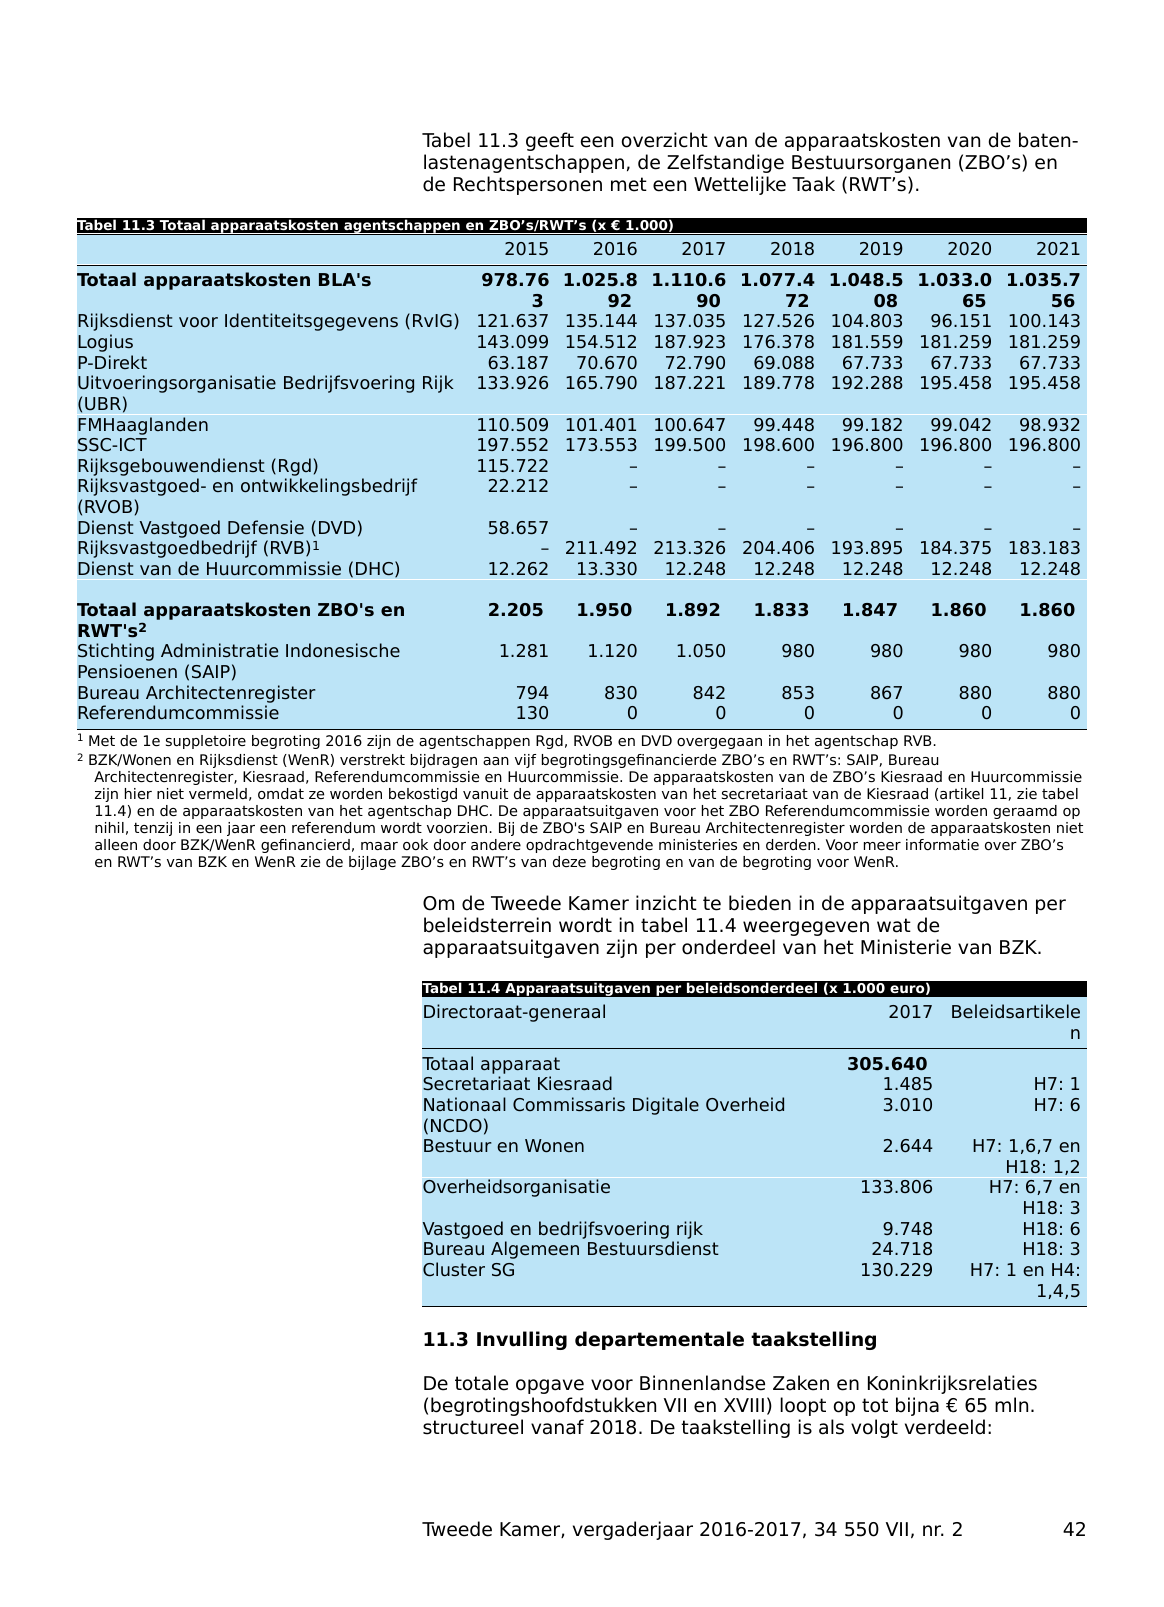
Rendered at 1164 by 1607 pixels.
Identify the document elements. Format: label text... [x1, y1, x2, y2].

table_cell 69.088 [732, 353, 821, 373]
table_cell H7: 1,6,7 en H18: 1,2 [939, 1136, 1087, 1177]
table_cell 0 [555, 703, 644, 729]
table_cell H7: 1 en H4: 1,4,5 [939, 1260, 1087, 1306]
table_cell 63.187 [466, 353, 555, 373]
table_cell 12.248 [644, 559, 732, 579]
table_cell 1.048.508 [821, 266, 909, 311]
table_cell 133.806 [791, 1178, 939, 1219]
table_cell 127.526 [732, 311, 821, 332]
table_cell – [998, 476, 1087, 518]
table_cell Directoraat-generaal [422, 997, 791, 1048]
table_cell 2017 [791, 997, 939, 1048]
table_cell 196.800 [821, 435, 909, 456]
table_cell 99.042 [909, 415, 998, 435]
table_cell P-Direkt [77, 353, 466, 373]
table_cell 100.143 [998, 311, 1087, 332]
table_cell 1.110.690 [644, 266, 732, 311]
table_cell [732, 580, 821, 600]
table_cell 978.763 [466, 266, 555, 311]
table_cell 12.248 [909, 559, 998, 579]
table_cell Totaal apparaatskosten ZBO's en RWT's2 [77, 600, 466, 641]
table_cell 12.248 [998, 559, 1087, 579]
table_cell 110.509 [466, 415, 555, 435]
table_cell 176.378 [732, 332, 821, 353]
table_cell 1.950 [555, 600, 644, 641]
table_cell 67.733 [909, 353, 998, 373]
table_cell 2016 [555, 235, 644, 264]
table_cell 1.120 [555, 641, 644, 683]
table_cell SSC-ICT [77, 435, 466, 456]
table_cell 195.458 [909, 373, 998, 414]
table_cell 70.670 [555, 353, 644, 373]
table_cell 130 [466, 703, 555, 729]
table_cell 2015 [466, 235, 555, 264]
table_cell 184.375 [909, 538, 998, 559]
table_cell – [909, 476, 998, 518]
table_cell – [732, 518, 821, 538]
table_cell 58.657 [466, 518, 555, 538]
table_cell 22.212 [466, 476, 555, 518]
table_cell 0 [821, 703, 909, 729]
table_cell 2021 [998, 235, 1087, 264]
table_cell [909, 580, 998, 600]
table_cell 0 [909, 703, 998, 729]
table_cell 1.833 [732, 600, 821, 641]
table_cell 12.248 [732, 559, 821, 579]
table_cell 96.151 [909, 311, 998, 332]
table_cell – [821, 518, 909, 538]
table_cell Secretariaat Kiesraad [422, 1074, 791, 1095]
table_cell 192.288 [821, 373, 909, 414]
table_cell Dienst van de Huurcommissie (DHC) [77, 559, 466, 579]
table_cell Vastgoed en bedrijfsvoering rijk [422, 1219, 791, 1239]
table_cell H18: 3 [939, 1239, 1087, 1260]
table_cell – [555, 456, 644, 476]
table_cell [77, 580, 466, 600]
table_cell 0 [998, 703, 1087, 729]
table_cell [939, 1049, 1087, 1074]
table_cell [821, 580, 909, 600]
table_cell 104.803 [821, 311, 909, 332]
table_cell Logius [77, 332, 466, 353]
table_cell – [821, 476, 909, 518]
subtitle 11.3 Invulling departementale taakstelling [422, 1329, 1087, 1351]
table_cell 99.182 [821, 415, 909, 435]
table_cell 2019 [821, 235, 909, 264]
table_cell 101.401 [555, 415, 644, 435]
table_cell 99.448 [732, 415, 821, 435]
table_cell Totaal apparaatskosten BLA's [77, 266, 466, 311]
table_cell 67.733 [821, 353, 909, 373]
table_cell Bestuur en Wonen [422, 1136, 791, 1177]
table_cell Totaal apparaat [422, 1049, 791, 1074]
table_cell 1.281 [466, 641, 555, 683]
table_cell 1.847 [821, 600, 909, 641]
table_cell 0 [732, 703, 821, 729]
table_header Tabel 11.4 Apparaatsuitgaven per beleidsonderdeel (x 1.000 euro) [422, 981, 1087, 996]
table_cell 880 [909, 683, 998, 703]
table_cell [998, 580, 1087, 600]
table_cell 213.326 [644, 538, 732, 559]
table_cell 154.512 [555, 332, 644, 353]
table_cell 115.722 [466, 456, 555, 476]
table_cell 137.035 [644, 311, 732, 332]
table_cell – [555, 518, 644, 538]
table_cell 187.221 [644, 373, 732, 414]
table_cell H7: 6,7 en H18: 3 [939, 1178, 1087, 1219]
table_cell 24.718 [791, 1239, 939, 1260]
table_cell 2020 [909, 235, 998, 264]
table_cell 195.458 [998, 373, 1087, 414]
table_cell 980 [821, 641, 909, 683]
table_cell 181.259 [998, 332, 1087, 353]
table_header Tabel 11.3 Totaal apparaatskosten agentschappen en ZBO’s/RWT’s (x € 1.000) [77, 218, 1087, 233]
table_cell 133.926 [466, 373, 555, 414]
table_cell Dienst Vastgoed Defensie (DVD) [77, 518, 466, 538]
table_cell 853 [732, 683, 821, 703]
table_cell H7: 1 [939, 1074, 1087, 1095]
table_cell 2017 [644, 235, 732, 264]
table_cell H18: 6 [939, 1219, 1087, 1239]
table_cell Rijksvastgoedbedrijf (RVB)1 [77, 538, 466, 559]
table_cell 1.035.756 [998, 266, 1087, 311]
table_cell – [998, 456, 1087, 476]
table_cell 1 Met de 1e suppletoire begroting 2016 zijn de agentschappen Rgd, RVOB en DVD overgegaan in het agentschap RVB. 2 BZK/Wonen en Rijksdienst (WenR) verstrekt bijdragen aan vijf begrotingsgefinancierde ZBO’s en RWT’s: SAIP, Bureau Architectenregister, Kiesraad, Referendumcommissie en Huurcommissie. De apparaatskosten van de ZBO’s Kiesraad en Huurcommissie zijn hier niet vermeld, omdat ze worden bekostigd vanuit de apparaatskosten van het secretariaat van de Kiesraad (artikel 11, zie tabel 11.4) en de apparaatskosten van het agentschap DHC. De apparaatsuitgaven voor het ZBO Referendumcommissie worden geraamd op nihil, tenzij in een jaar een referendum wordt voorzien. Bij de ZBO's SAIP en Bureau Architectenregister worden de apparaatskosten niet alleen door BZK/WenR gefinancierd, maar ook door andere opdrachtgevende ministeries en derden. Voor meer informatie over ZBO’s en RWT’s van BZK en WenR zie de bijlage ZBO’s en RWT’s van deze begroting en van de begroting voor WenR. [77, 730, 1087, 871]
table_cell 204.406 [732, 538, 821, 559]
table_cell – [909, 456, 998, 476]
table_cell 1.860 [909, 600, 998, 641]
table_cell 72.790 [644, 353, 732, 373]
table_cell 980 [909, 641, 998, 683]
table_cell Rijksgebouwendienst (Rgd) [77, 456, 466, 476]
text De totale opgave voor Binnenlandse Zaken en Koninkrijksrelaties (begrotingshoofdstukken VII en XVIII) loopt op tot bijna € 65 mln. structureel vanaf 2018. De taakstelling is als volgt verdeeld: [422, 1373, 1087, 1439]
table_cell 1.860 [998, 600, 1087, 641]
table_cell 189.778 [732, 373, 821, 414]
table_cell 143.099 [466, 332, 555, 353]
table_cell – [466, 538, 555, 559]
table_cell – [644, 476, 732, 518]
table_cell 2.644 [791, 1136, 939, 1177]
table_cell 1.025.892 [555, 266, 644, 311]
table_cell 135.144 [555, 311, 644, 332]
table_cell 305.640 [791, 1049, 939, 1074]
table_cell Overheidsorganisatie [422, 1178, 791, 1219]
table_cell 12.248 [821, 559, 909, 579]
table_cell 794 [466, 683, 555, 703]
table_cell 9.748 [791, 1219, 939, 1239]
table_cell 173.553 [555, 435, 644, 456]
table_cell Stichting Administratie Indonesische Pensioenen (SAIP) [77, 641, 466, 683]
table_cell 980 [998, 641, 1087, 683]
text Tabel 11.3 geeft een overzicht van de apparaatskosten van de baten-lastenagentschappen, de Zelfstandige Bestuursorganen (ZBO’s) en de Rechtspersonen met een Wettelijke Taak (RWT’s). [422, 130, 1087, 196]
table_cell 12.262 [466, 559, 555, 579]
table_cell 181.259 [909, 332, 998, 353]
table_cell 98.932 [998, 415, 1087, 435]
table_cell 13.330 [555, 559, 644, 579]
table_cell Beleidsartikelen [939, 997, 1087, 1048]
table_cell 196.800 [998, 435, 1087, 456]
table_cell 842 [644, 683, 732, 703]
table_cell – [555, 476, 644, 518]
table_cell 211.492 [555, 538, 644, 559]
table_cell Rijksvastgoed- en ontwikkelingsbedrijf (RVOB) [77, 476, 466, 518]
table_cell – [644, 456, 732, 476]
table_cell 181.559 [821, 332, 909, 353]
table_cell 197.552 [466, 435, 555, 456]
table_cell Referendumcommissie [77, 703, 466, 729]
table_cell 1.077.472 [732, 266, 821, 311]
table_cell 165.790 [555, 373, 644, 414]
table_cell – [998, 518, 1087, 538]
table_cell – [821, 456, 909, 476]
table_cell 183.183 [998, 538, 1087, 559]
table_cell 187.923 [644, 332, 732, 353]
table_cell 1.050 [644, 641, 732, 683]
table_cell Cluster SG [422, 1260, 791, 1306]
table_cell Uitvoeringsorganisatie Bedrijfsvoering Rijk (UBR) [77, 373, 466, 414]
table_cell FMHaaglanden [77, 415, 466, 435]
table_cell 130.229 [791, 1260, 939, 1306]
table_cell Nationaal Commissaris Digitale Overheid (NCDO) [422, 1095, 791, 1136]
table_cell 67.733 [998, 353, 1087, 373]
table_cell – [644, 518, 732, 538]
table_cell 3.010 [791, 1095, 939, 1136]
table_cell 199.500 [644, 435, 732, 456]
table_cell 196.800 [909, 435, 998, 456]
table_cell 121.637 [466, 311, 555, 332]
table_cell 1.892 [644, 600, 732, 641]
text Om de Tweede Kamer inzicht te bieden in de apparaatsuitgaven per beleidsterrein wordt in tabel 11.4 weergegeven wat de apparaatsuitgaven zijn per onderdeel van het Ministerie van BZK. [422, 893, 1087, 959]
table_cell 830 [555, 683, 644, 703]
table_cell 2018 [732, 235, 821, 264]
table_cell 1.033.065 [909, 266, 998, 311]
table_cell Bureau Algemeen Bestuursdienst [422, 1239, 791, 1260]
table_cell [77, 235, 466, 264]
table_cell [555, 580, 644, 600]
table_cell H7: 6 [939, 1095, 1087, 1136]
table_cell 867 [821, 683, 909, 703]
table_cell 2.205 [466, 600, 555, 641]
table_cell 1.485 [791, 1074, 939, 1095]
table_cell 0 [644, 703, 732, 729]
table_cell Rijksdienst voor Identiteitsgegevens (RvIG) [77, 311, 466, 332]
table_cell 198.600 [732, 435, 821, 456]
table_cell 100.647 [644, 415, 732, 435]
table_cell [466, 580, 555, 600]
table_cell – [909, 518, 998, 538]
table_cell – [732, 456, 821, 476]
table_cell – [732, 476, 821, 518]
table_cell 193.895 [821, 538, 909, 559]
table_cell [644, 580, 732, 600]
table_cell Bureau Architectenregister [77, 683, 466, 703]
table_cell 880 [998, 683, 1087, 703]
table_cell 980 [732, 641, 821, 683]
